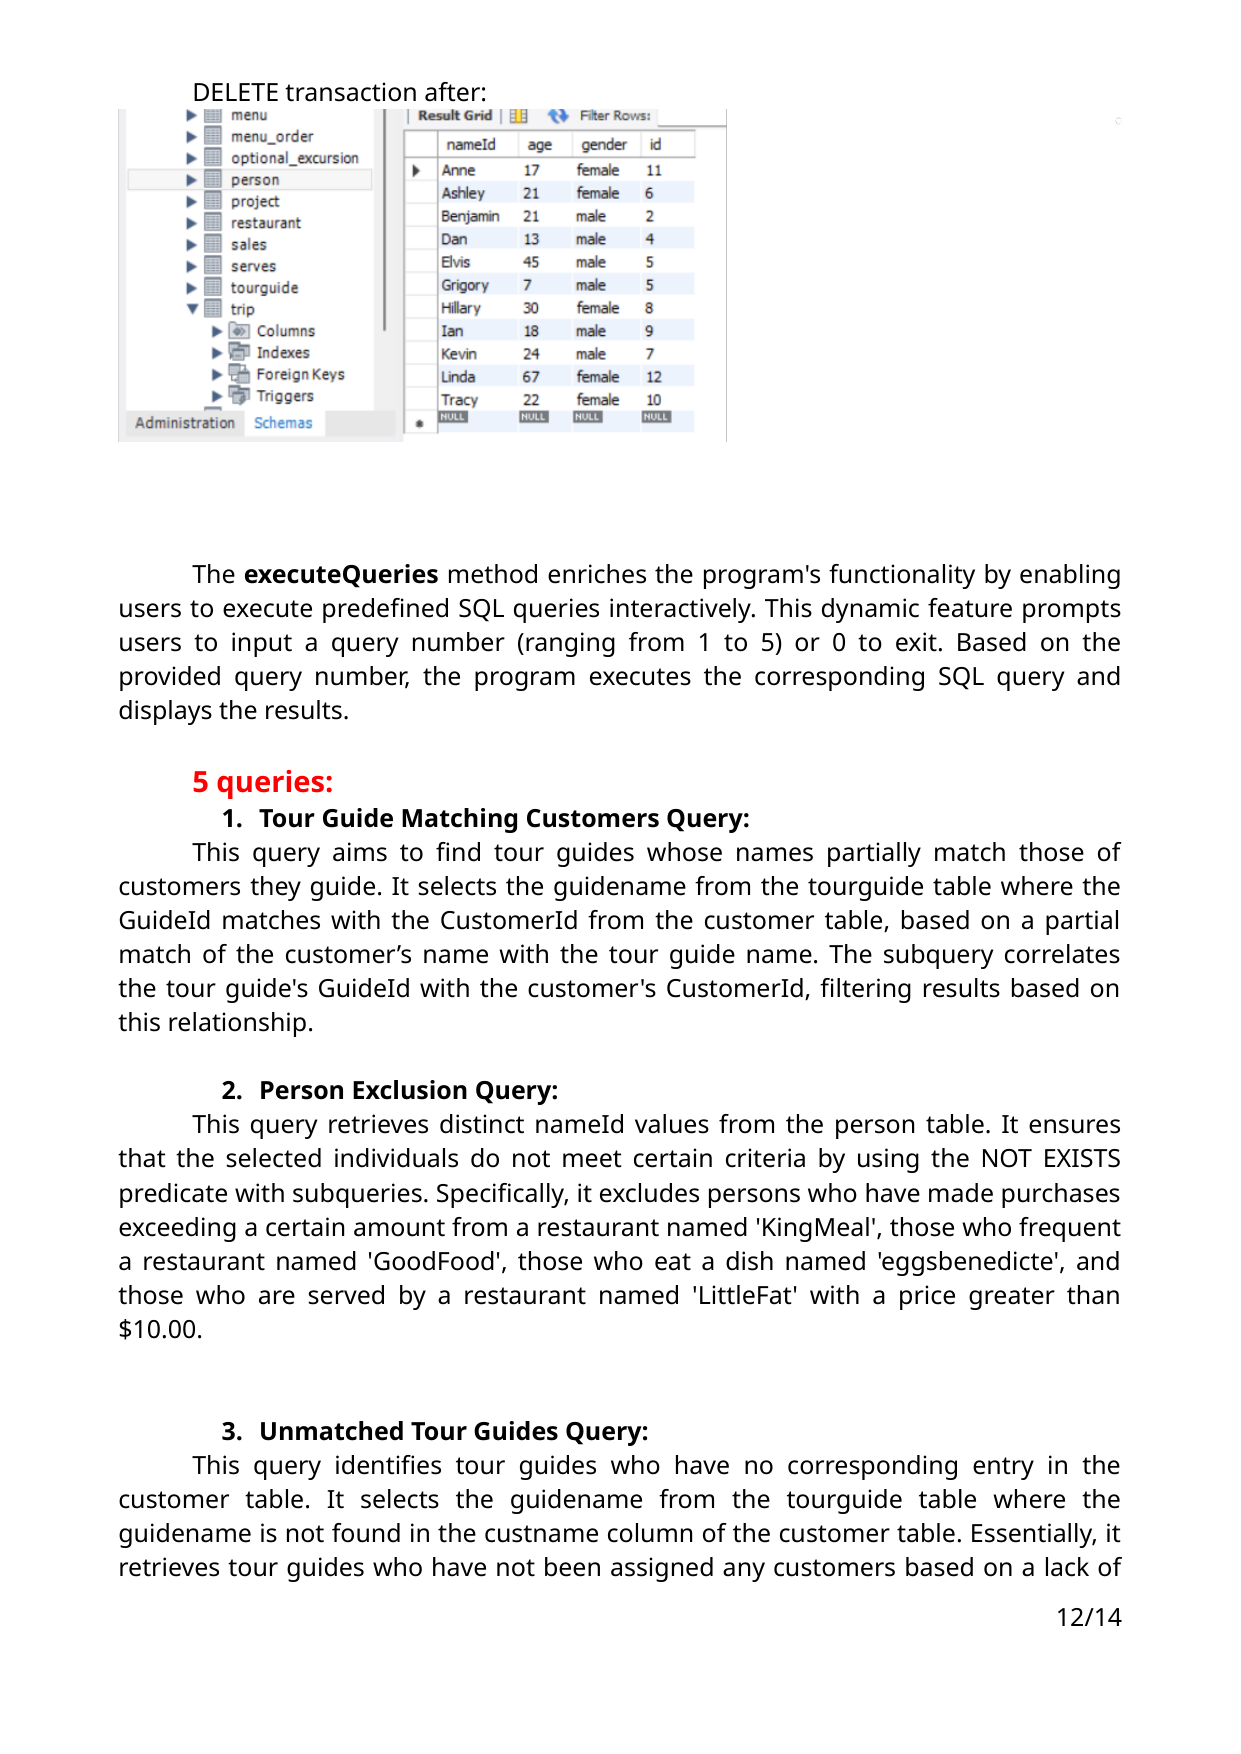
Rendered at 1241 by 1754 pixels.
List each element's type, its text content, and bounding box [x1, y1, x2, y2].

text The executeQueries method enriches the program's functionality by enabling users to execute predefined SQL queries interactively. This dynamic feature prompts users to input a query number (ranging from 1 to 5) or 0 to exit. Based on the provided query number, the program executes the corresponding SQL query and displays the results. [118, 556, 1122, 727]
list Unmatched Tour Guides Query: [221, 1414, 1122, 1448]
list Person Exclusion Query: [221, 1073, 1122, 1107]
text This query identifies tour guides who have no corresponding entry in the customer table. It selects the guidename from the tourguide table where the guidename is not found in the custname column of the customer table. Essentially, it retrieves tour guides who have not been assigned any customers based on a lack of [118, 1448, 1122, 1584]
text DELETE transaction after: [118, 75, 1122, 442]
list Tour Guide Matching Customers Query: [221, 801, 1122, 834]
text This query retrieves distinct nameId values from the person table. It ensures that the selected individuals do not meet certain criteria by using the NOT EXISTS predicate with subqueries. Specifically, it excludes persons who have made purchases exceeding a certain amount from a restaurant named 'KingMeal', those who frequent a restaurant named 'GoodFood', those who eat a dish named 'eggsbenedicte', and those who are served by a restaurant named 'LittleFat' with a price greater than $10.00. [118, 1107, 1122, 1346]
text This query aims to find tour guides whose names partially match those of customers they guide. It selects the guidename from the tourguide table where the GuideId matches with the CustomerId from the customer table, based on a partial match of the customer’s name with the tour guide name. The subquery correlates the tour guide's GuideId with the customer's CustomerId, filtering results based on this relationship. [118, 834, 1122, 1039]
text 5 queries: [118, 761, 1122, 801]
